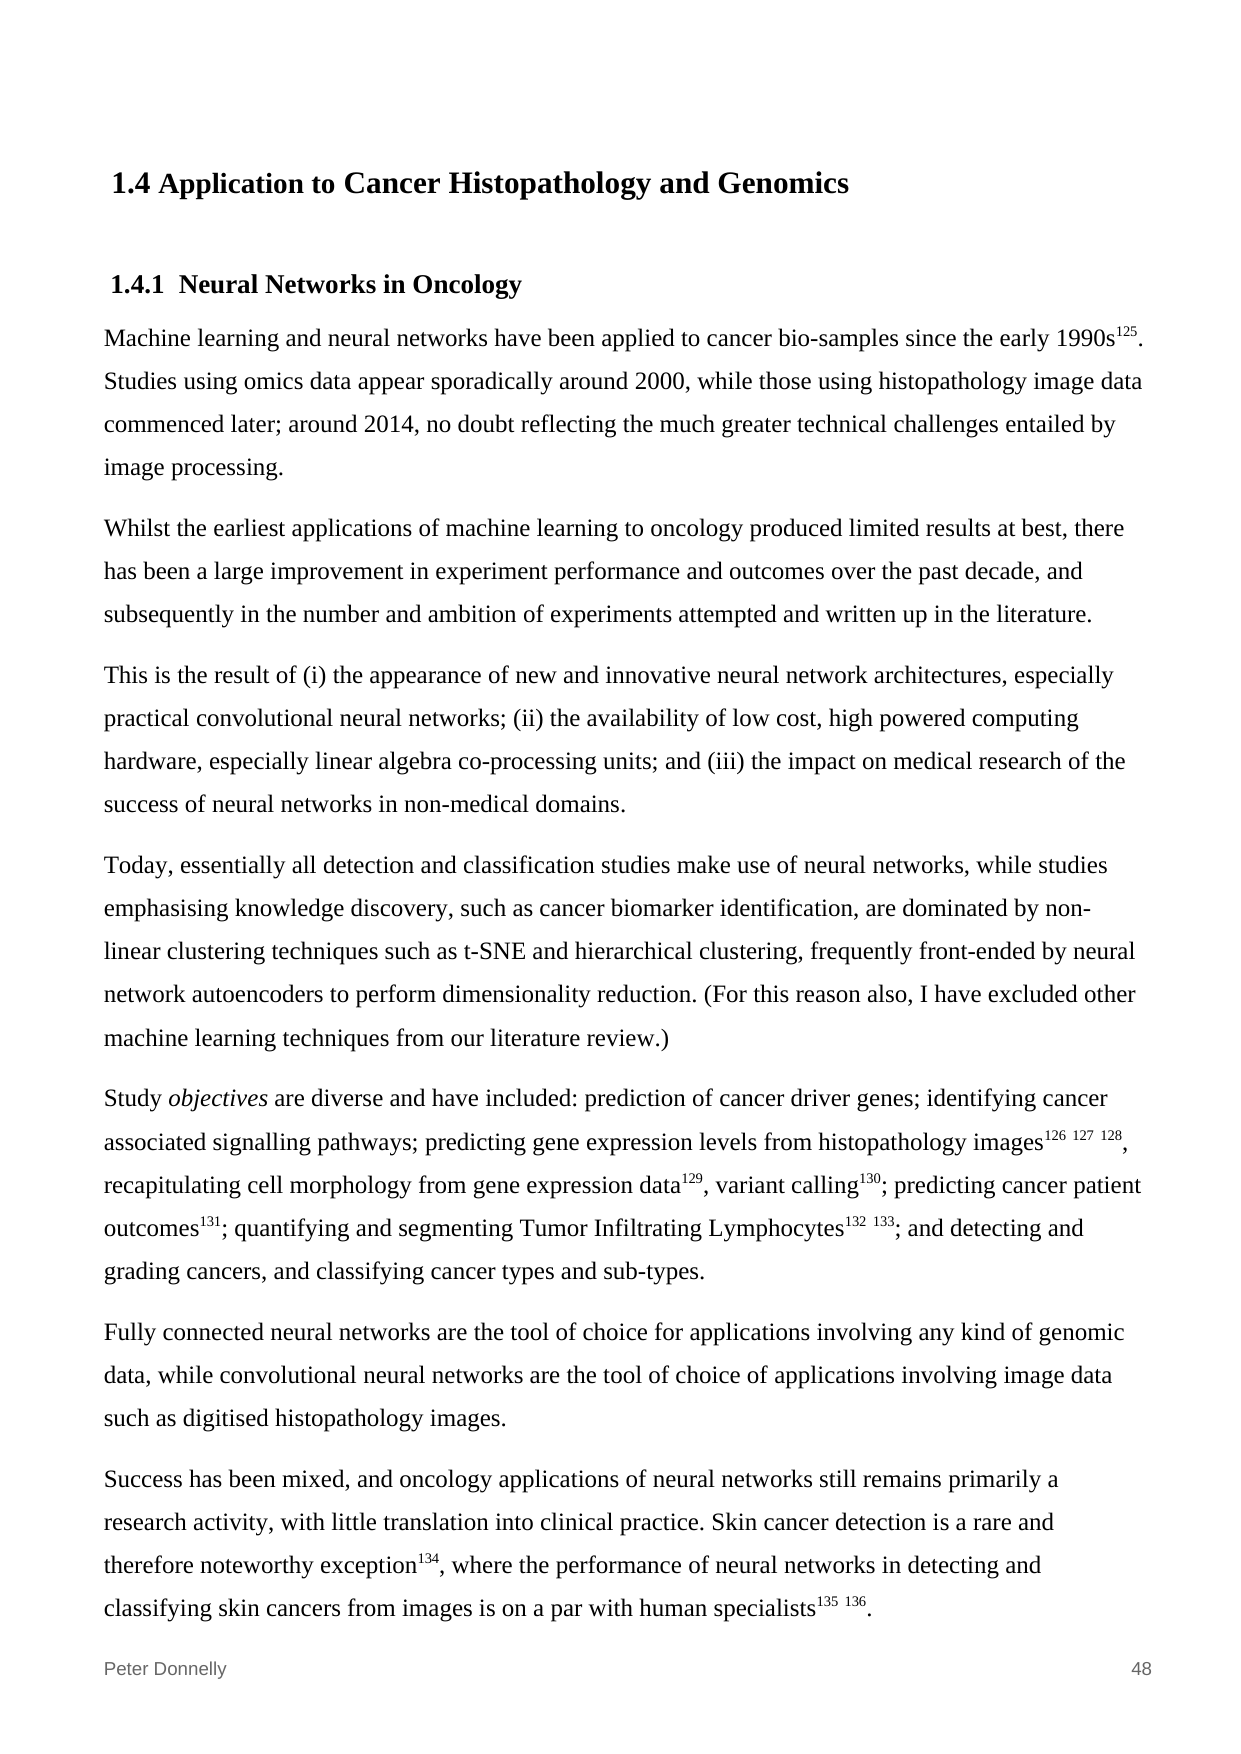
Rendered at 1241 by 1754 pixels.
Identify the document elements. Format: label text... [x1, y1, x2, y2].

text Study objectives are diverse and have included: prediction of cancer driver genes; identifying cancer associated signalling pathways; predicting gene expression levels from histopathology images , recapitulating cell morphology from gene expression data, variant calling; predicting cancer patient outcomes; quantifying and segmenting Tumor Infiltrating Lymphocytes ; and detecting and grading cancers, and classifying cancer types and sub-types. [103, 1083, 1146, 1285]
subtitle Application to Cancer Histopathology and Genomics [103, 164, 1146, 200]
text Whilst the earliest applications of machine learning to oncology produced limited results at best, there has been a large improvement in experiment performance and outcomes over the past decade, and subsequently in the number and ambition of experiments attempted and written up in the literature. [103, 513, 1146, 628]
text This is the result of (i) the appearance of new and innovative neural network architectures, especially practical convolutional neural networks; (ii) the availability of low cost, high powered computing hardware, especially linear algebra co-processing units; and (iii) the impact on medical research of the success of neural networks in non-medical domains. [103, 660, 1146, 818]
text Fully connected neural networks are the tool of choice for applications involving any kind of genomic data, while convolutional neural networks are the tool of choice of applications involving image data such as digitised histopathology images. [103, 1317, 1146, 1432]
text Today, essentially all detection and classification studies make use of neural networks, while studies emphasising knowledge discovery, such as cancer biomarker identification, are dominated by non-linear clustering techniques such as t-SNE and hierarchical clustering, frequently front-ended by neural network autoencoders to perform dimensionality reduction. (For this reason also, I have excluded other machine learning techniques from our literature review.) [103, 850, 1146, 1051]
subtitle Neural Networks in Oncology [103, 268, 1146, 299]
text Success has been mixed, and oncology applications of neural networks still remains primarily a research activity, with little translation into clinical practice. Skin cancer detection is a rare and therefore noteworthy exception, where the performance of neural networks in detecting and classifying skin cancers from images is on a par with human specialists . [103, 1464, 1146, 1622]
text Machine learning and neural networks have been applied to cancer bio-samples since the early 1990s. Studies using omics data appear sporadically around 2000, while those using histopathology image data commenced later; around 2014, no doubt reflecting the much greater technical challenges entailed by image processing. [103, 323, 1146, 481]
